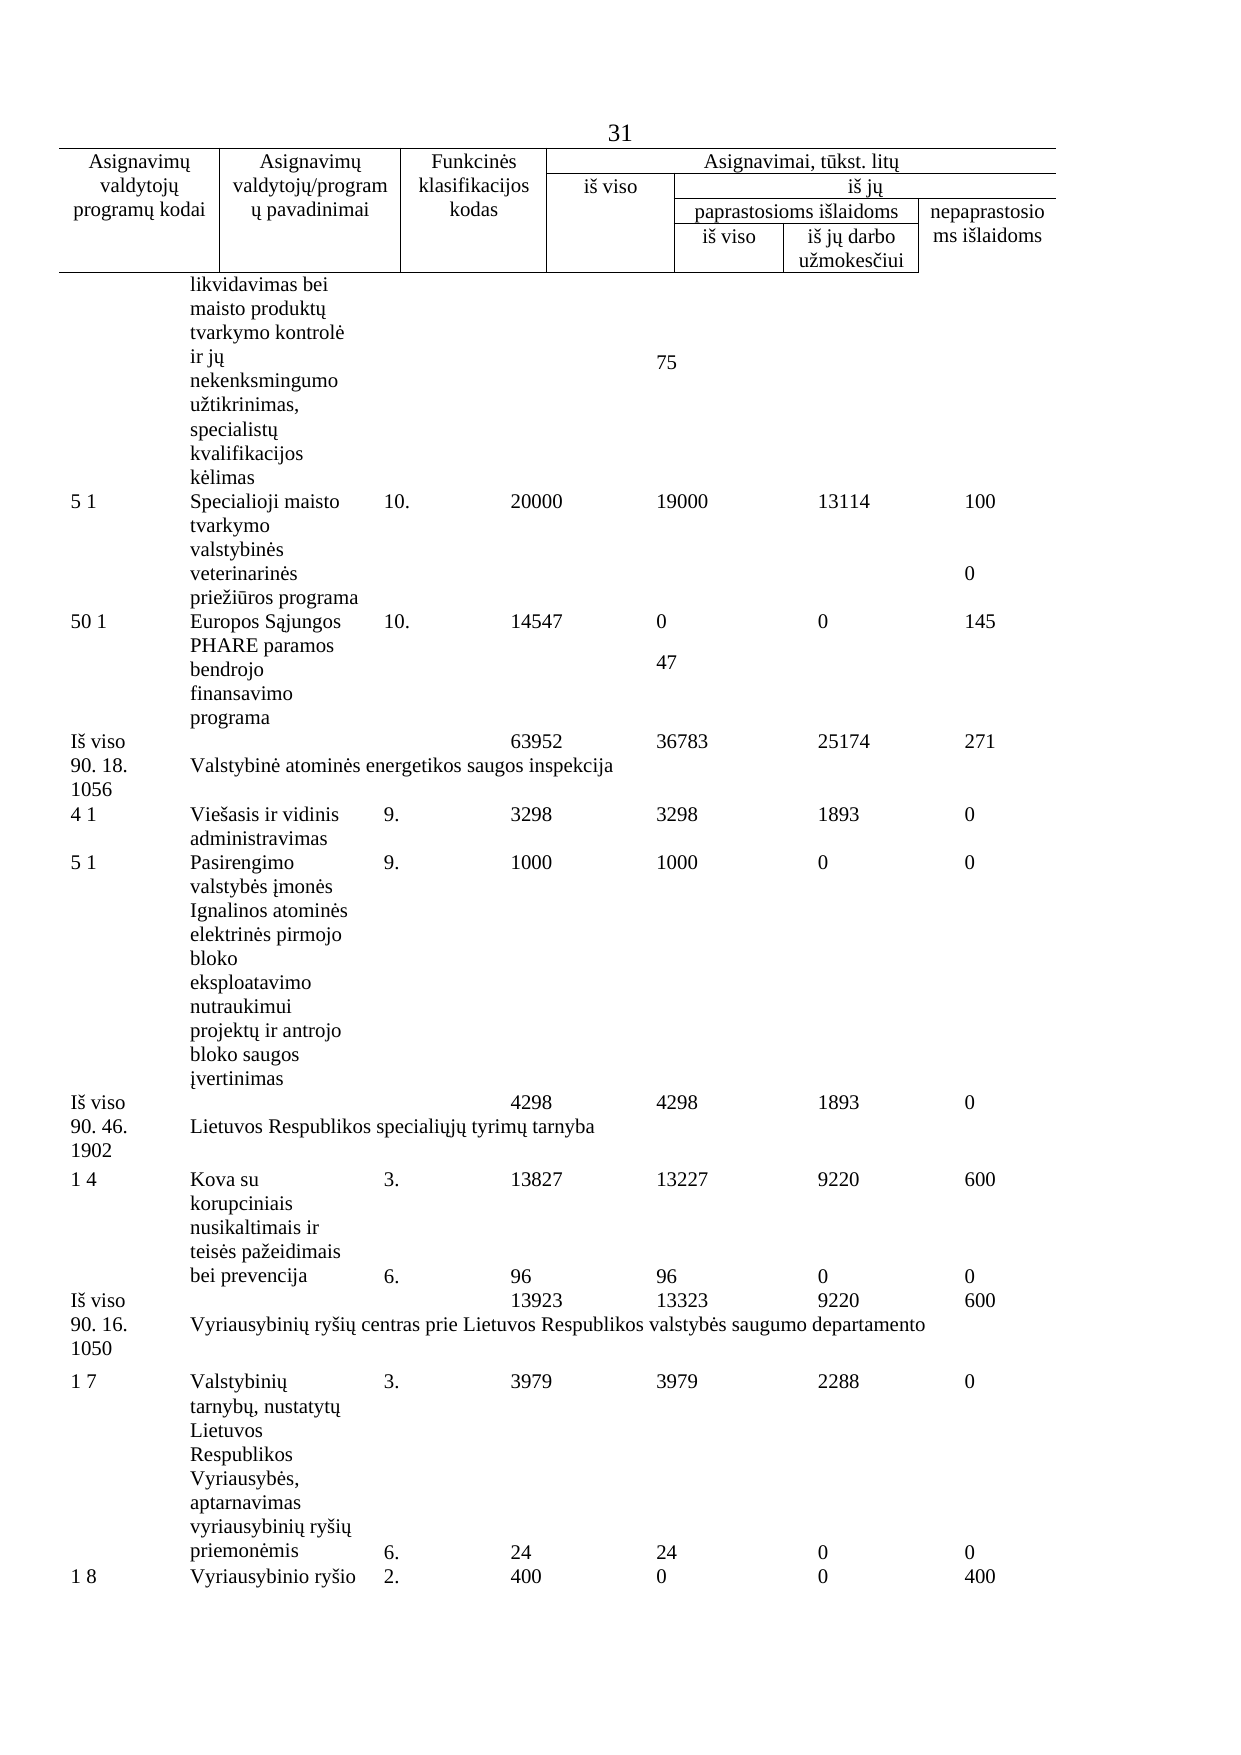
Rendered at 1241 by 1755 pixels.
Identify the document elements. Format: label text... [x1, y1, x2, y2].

table_cell 96 [499, 1264, 645, 1288]
table_cell 0 [953, 1370, 1056, 1540]
table_cell Specialioji maisto tvarkymo valstybinės veterinarinės priežiūros programa [179, 489, 372, 609]
table_cell 9. [373, 801, 499, 849]
table_cell 24 [499, 1540, 645, 1564]
table_header [1056, 148, 1063, 173]
table_header Asignavimų valdytojų/programų pavadinimai [220, 149, 400, 272]
table_cell iš viso [675, 224, 783, 272]
table_cell [1056, 729, 1063, 753]
table_cell 90. 16. 1050 [59, 1312, 179, 1369]
table_cell 3979 [645, 1370, 806, 1540]
table_cell 0 [953, 561, 1056, 609]
table_cell 3979 [499, 1370, 645, 1540]
table_cell 0 [953, 1540, 1056, 1564]
table_cell [1056, 609, 1063, 649]
table_cell 13114 [806, 489, 953, 609]
table_cell Vyriausybinių ryšių centras prie Lietuvos Respublikos valstybės saugumo departamento [179, 1312, 1056, 1369]
table_cell 3. [373, 1167, 499, 1264]
table_cell 400 [499, 1564, 645, 1606]
table_cell [1056, 198, 1063, 223]
table_cell iš jų [675, 174, 1056, 198]
table_cell Valstybinių tarnybų, nustatytų Lietuvos Respublikos Vyriausybės, aptarnavimas vyriausybinių ryšių priemonėmis [179, 1370, 372, 1564]
table_cell Valstybinė atominės energetikos saugos inspekcija [179, 753, 1056, 801]
table_cell 9. [373, 850, 499, 1090]
table_cell [1056, 1288, 1063, 1312]
table_cell 0 [953, 801, 1056, 849]
table_cell 1893 [806, 1090, 953, 1114]
table_cell Viešasis ir vidinis administravimas [179, 801, 372, 849]
table_cell 2. [373, 1564, 499, 1606]
table_cell 1 4 [59, 1167, 179, 1288]
table_header Asignavimų valdytojų programų kodai [59, 149, 219, 272]
table_cell 90. 18. 1056 [59, 753, 179, 801]
table_cell 6. [373, 1264, 499, 1288]
table_cell 1 7 [59, 1370, 179, 1564]
table_cell 13227 [645, 1167, 806, 1264]
table_cell 36783 [645, 729, 806, 753]
table_cell 6. [373, 1540, 499, 1564]
table_cell 0 [806, 609, 953, 729]
table_cell 47 [645, 650, 806, 729]
table_cell Europos Sąjungos PHARE paramos bendrojo finansavimo programa [179, 609, 372, 729]
table_cell 0 [953, 1264, 1056, 1288]
table_cell 5 1 [59, 489, 179, 609]
table_header Asignavimai, tūkst. litų [547, 149, 1056, 173]
table_cell iš jų darbo užmokesčiui [784, 224, 918, 272]
table_cell 0 [953, 1090, 1056, 1114]
table_cell [1056, 1167, 1063, 1264]
table_cell [499, 273, 645, 489]
table_cell 50 1 [59, 609, 179, 729]
table_cell 0 [806, 850, 953, 1090]
table_cell Vyriausybinio ryšio [179, 1564, 372, 1606]
table_cell 2288 [806, 1370, 953, 1540]
table_cell 10. [373, 609, 499, 729]
table_cell 13923 [499, 1288, 645, 1312]
table_cell [1056, 272, 1063, 350]
table_cell [1056, 350, 1063, 489]
table_cell Iš viso [59, 1288, 499, 1312]
table_cell 0 [645, 1564, 806, 1606]
table_cell [1056, 1090, 1063, 1114]
table_cell 20000 [499, 489, 645, 609]
table_cell [1056, 850, 1063, 1090]
table_cell 1000 [499, 850, 645, 1090]
table_cell [1056, 1264, 1063, 1288]
table_cell [1056, 1312, 1063, 1369]
table_cell 3298 [499, 801, 645, 849]
table_cell 14547 [499, 609, 645, 729]
table_cell 0 [806, 1264, 953, 1288]
table_cell Pasirengimo valstybės įmonės Ignalinos atominės elektrinės pirmojo bloko eksploatavimo nutraukimui projektų ir antrojo bloko saugos įvertinimas [179, 850, 372, 1090]
table_cell 400 [953, 1564, 1056, 1606]
table_cell 3. [373, 1370, 499, 1540]
table_cell 145 [953, 609, 1056, 729]
table_cell [953, 272, 1056, 489]
table_cell [1056, 1370, 1063, 1540]
table_cell Kova su korupciniais nusikaltimais ir teisės pažeidimais bei prevencija [179, 1167, 372, 1288]
table_cell [373, 273, 499, 489]
table_cell [1056, 561, 1063, 609]
table_cell [806, 272, 953, 489]
table_cell 90. 46. 1902 [59, 1114, 179, 1167]
table_cell Lietuvos Respublikos specialiųjų tyrimų tarnyba [179, 1114, 1056, 1167]
table_cell Iš viso [59, 729, 499, 753]
table_cell [1056, 1540, 1063, 1564]
table_cell likvidavimas bei maisto produktų tvarkymo kontrolė ir jų nekenksmingumo užtikrinimas, specialistų kvalifikacijos kėlimas [179, 273, 372, 489]
table_cell [1056, 489, 1063, 561]
table_cell 13323 [645, 1288, 806, 1312]
table_cell 271 [953, 729, 1056, 753]
table_cell 75 [645, 350, 806, 489]
table_cell 63952 [499, 729, 645, 753]
table_cell 19000 [645, 489, 806, 609]
table_cell [1056, 1564, 1063, 1606]
table_cell 9220 [806, 1288, 953, 1312]
table_cell 25174 [806, 729, 953, 753]
table_cell 4 1 [59, 801, 179, 849]
table_cell 0 [645, 609, 806, 649]
table_cell [645, 273, 806, 350]
table_cell [1056, 650, 1063, 729]
table_cell 0 [806, 1564, 953, 1606]
table_cell [1056, 753, 1063, 801]
table_cell [1056, 223, 1063, 272]
table_cell 100 [953, 489, 1056, 561]
table_cell 9220 [806, 1167, 953, 1264]
table_cell 1 8 [59, 1564, 179, 1606]
table_cell Iš viso [59, 1090, 499, 1114]
table_cell 24 [645, 1540, 806, 1564]
table_cell 13827 [499, 1167, 645, 1264]
table_cell 5 1 [59, 850, 179, 1090]
table_cell 1893 [806, 801, 953, 849]
table_cell iš viso [547, 174, 674, 272]
table_cell 4298 [645, 1090, 806, 1114]
table_cell 96 [645, 1264, 806, 1288]
table_cell 600 [953, 1167, 1056, 1264]
table_cell 600 [953, 1288, 1056, 1312]
table_cell 4298 [499, 1090, 645, 1114]
table_cell 0 [953, 850, 1056, 1090]
table_cell [1056, 801, 1063, 849]
table_cell paprastosioms išlaidoms [675, 199, 918, 223]
table_cell [59, 273, 179, 489]
table_cell [1056, 1114, 1063, 1167]
table_cell 0 [806, 1540, 953, 1564]
table_cell 10. [373, 489, 499, 609]
table_cell nepaprastosioms išlaidoms [919, 199, 1056, 272]
table_cell [1056, 173, 1063, 198]
table_header Funkcinės klasifikacijos kodas [401, 149, 546, 272]
table_cell 1000 [645, 850, 806, 1090]
table_cell 3298 [645, 801, 806, 849]
